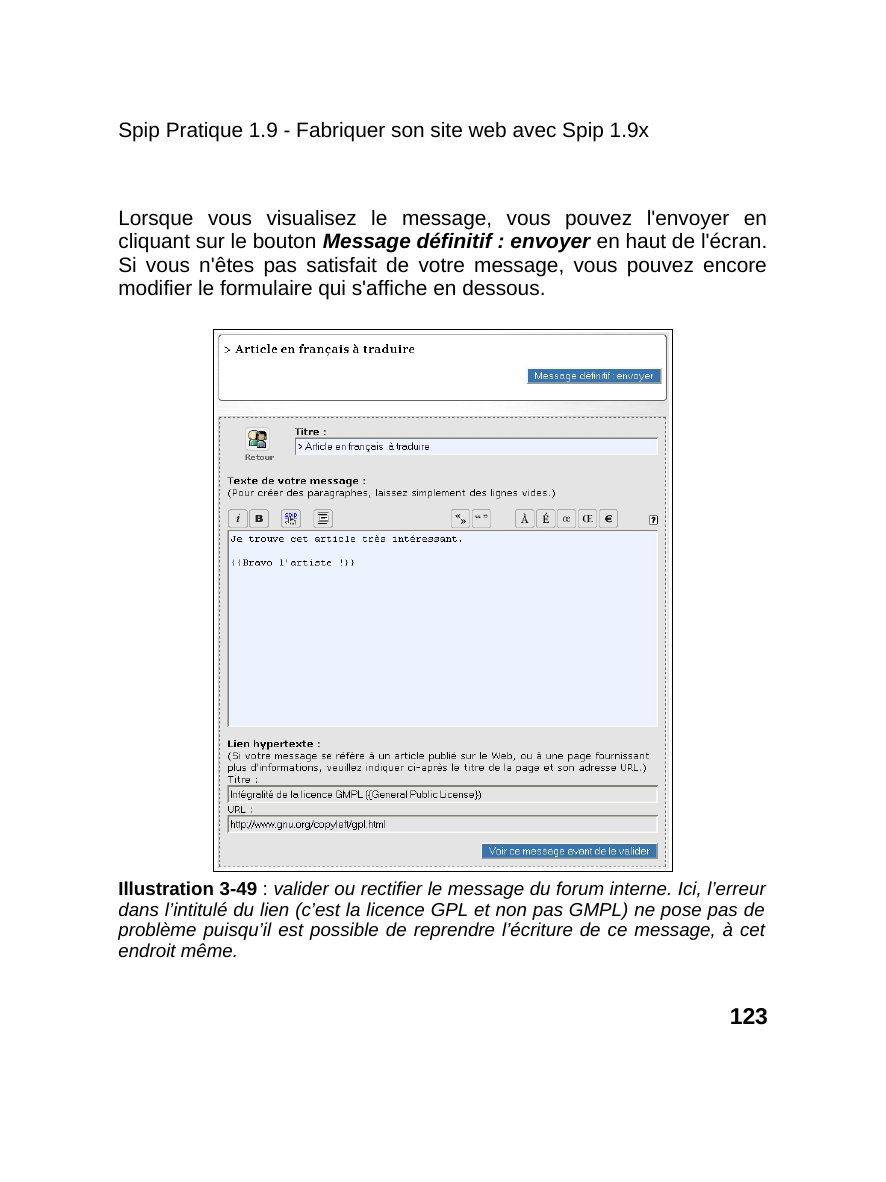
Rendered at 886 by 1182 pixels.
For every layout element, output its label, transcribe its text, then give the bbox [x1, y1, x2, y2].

picture [216, 332, 670, 869]
text Illustration 3-49 : valider ou rectifier le message du forum interne. Ici, l’erreur dans l’intitulé du lien (c’est la licence GPL et non pas GMPL) ne pose pas de problème puisqu’il est possible de reprendre l’écriture de ce message, à cet endroit même. [118, 329, 768, 962]
text Lorsque vous visualisez le message, vous pouvez l'envoyer en cliquant sur le bouton Message définitif : envoyer en haut de l'écran. Si vous n'êtes pas satisfait de votre message, vous pouvez encore modifier le formulaire qui s'affiche en dessous. [118, 207, 768, 299]
